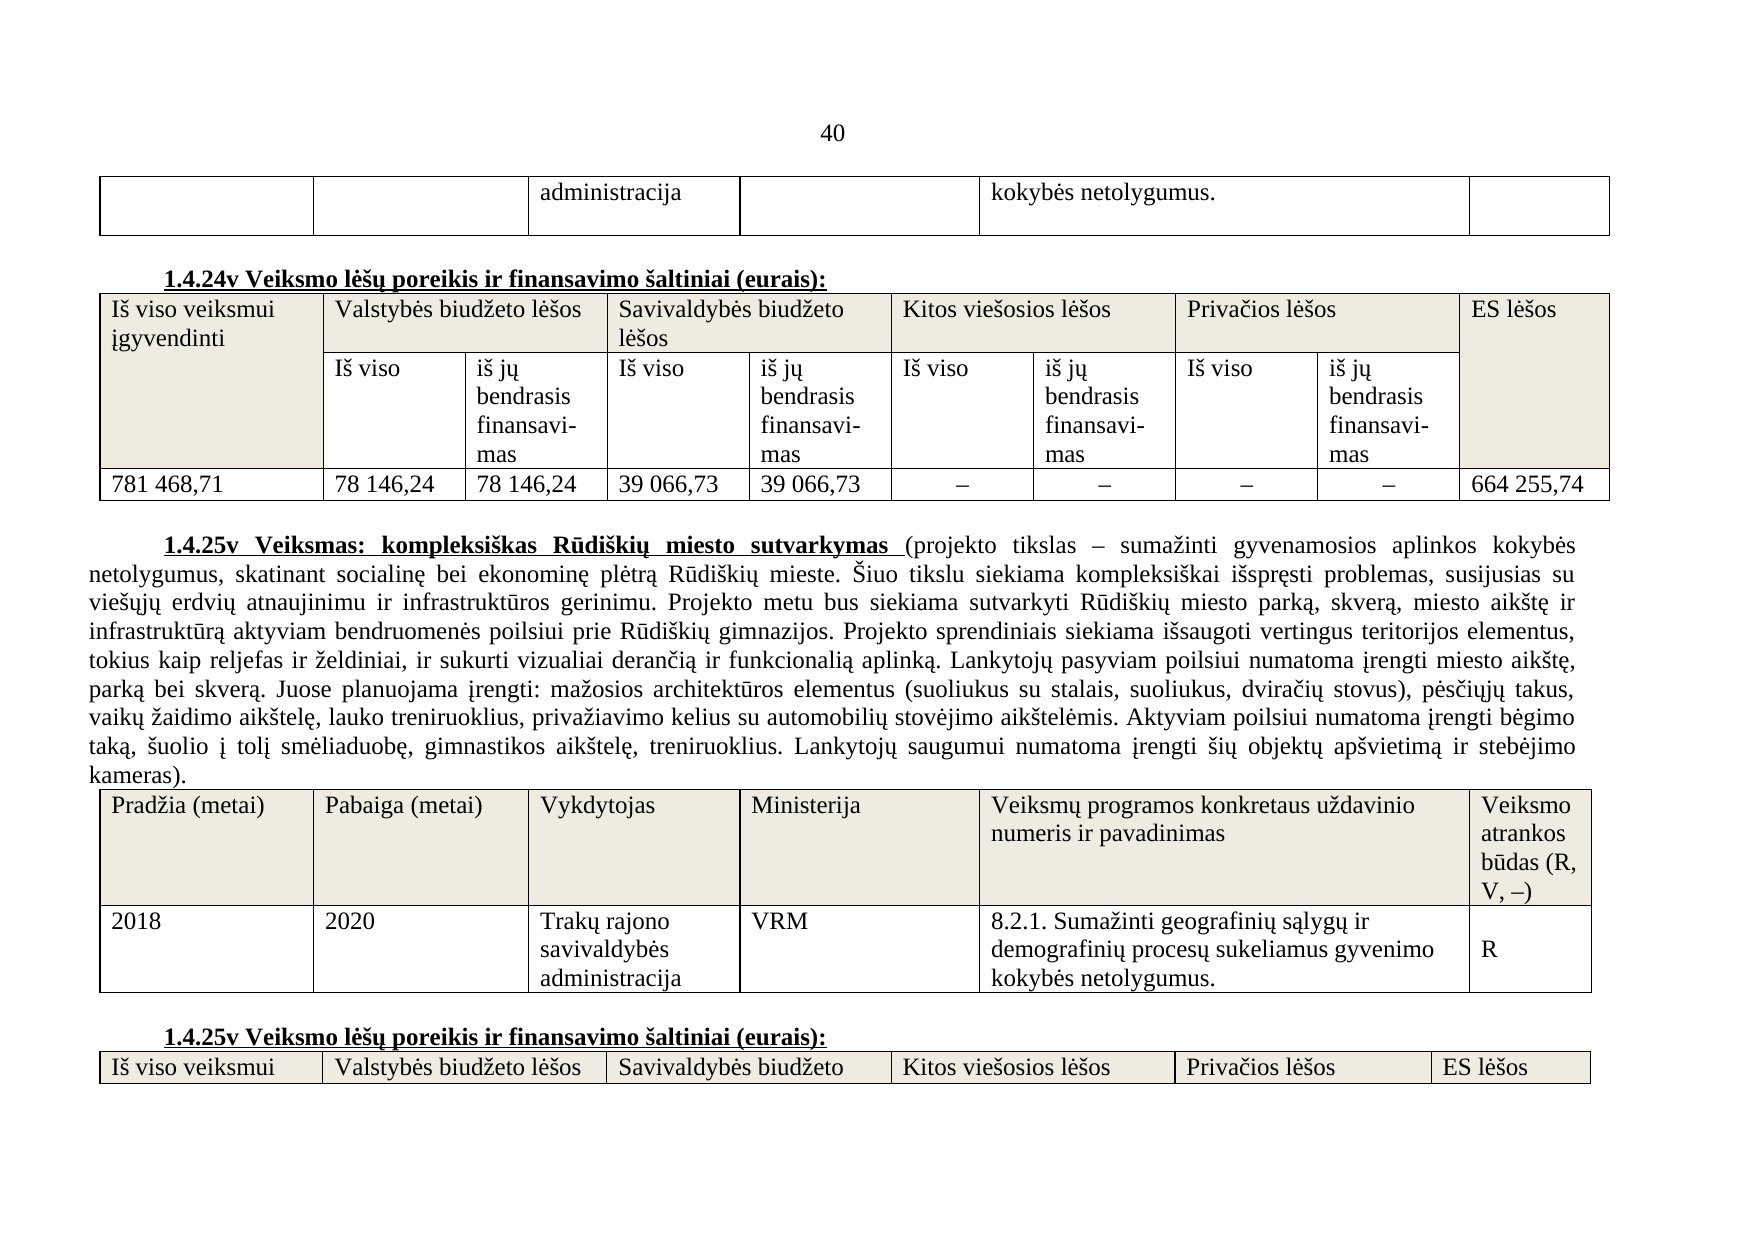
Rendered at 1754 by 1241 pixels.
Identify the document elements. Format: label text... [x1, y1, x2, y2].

table_header Valstybės biudžeto lėšos [324, 294, 607, 352]
table_cell [741, 177, 979, 234]
table_cell 2018 [101, 906, 313, 992]
table_cell 78 146,24 [466, 469, 607, 500]
table_cell Iš viso [324, 353, 465, 468]
table_header Pabaiga (metai) [314, 790, 528, 905]
table_cell [101, 177, 313, 234]
table_cell 39 066,73 [608, 469, 749, 500]
table_cell [1470, 177, 1609, 234]
table_header Kitos viešosios lėšos [892, 294, 1175, 352]
table_cell – [892, 469, 1033, 500]
table_header Veiksmo atrankos būdas (R, V, –) [1470, 790, 1591, 905]
text 1.4.24v Veiksmo lėšų poreikis ir finansavimo šaltiniai (eurais): [89, 264, 1577, 293]
table_header Kitos viešosios lėšos [892, 1052, 1174, 1083]
text 1.4.25v Veiksmas: kompleksiškas Rūdiškių miesto sutvarkymas (projekto tikslas – sumažinti gyvenamosios aplinkos kokybės netolygumus, skatinant socialinę bei ekonominę plėtrą Rūdiškių mieste. Šiuo tikslu siekiama kompleksiškai išspręsti problemas, susijusias su viešųjų erdvių atnaujinimu ir infrastruktūros gerinimu. Projekto metu bus siekiama sutvarkyti Rūdiškių miesto parką, skverą, miesto aikštę ir infrastruktūrą aktyviam bendruomenės poilsiui prie Rūdiškių gimnazijos. Projekto sprendiniais siekiama išsaugoti vertingus teritorijos elementus, tokius kaip reljefas ir želdiniai, ir sukurti vizualiai derančią ir funkcionalią aplinką. Lankytojų pasyviam poilsiui numatoma įrengti miesto aikštę, parką bei skverą. Juose planuojama įrengti: mažosios architektūros elementus (suoliukus su stalais, suoliukus, dviračių stovus), pėsčiųjų takus, vaikų žaidimo aikštelę, lauko treniruoklius, privažiavimo kelius su automobilių stovėjimo aikštelėmis. Aktyviam poilsiui numatoma įrengti bėgimo taką, šuolio į tolį smėliaduobę, gimnastikos aikštelę, treniruoklius. Lankytojų saugumui numatoma įrengti šių objektų apšvietimą ir stebėjimo kameras). [89, 530, 1577, 789]
table_header Iš viso veiksmui [101, 1052, 322, 1083]
table_header ES lėšos [1432, 1052, 1590, 1083]
table_cell 2020 [314, 906, 528, 992]
table_header Iš viso veiksmui įgyvendinti [101, 294, 323, 468]
table_cell 39 066,73 [750, 469, 891, 500]
table_cell iš jų bendrasis finansavi- mas [750, 353, 891, 468]
table_cell iš jų bendrasis finansavi- mas [1318, 353, 1459, 468]
table_header Ministerija [741, 790, 979, 905]
table_cell 78 146,24 [324, 469, 465, 500]
table_header Savivaldybės biudžeto lėšos [608, 294, 891, 352]
table_cell Iš viso [1176, 353, 1317, 468]
table_header ES lėšos [1460, 294, 1609, 468]
table_header Privačios lėšos [1176, 294, 1459, 352]
table_cell 8.2.1. Sumažinti geografinių sąlygų ir demografinių procesų sukeliamus gyvenimo kokybės netolygumus. [980, 906, 1469, 992]
table_header Veiksmų programos konkretaus uždavinio numeris ir pavadinimas [980, 790, 1469, 905]
table_header Valstybės biudžeto lėšos [323, 1052, 606, 1083]
table_cell R [1470, 906, 1591, 992]
table_cell administracija [529, 177, 739, 234]
table_header Vykdytojas [529, 790, 739, 905]
table_cell Trakų rajono savivaldybės administracija [529, 906, 739, 992]
table_cell – [1034, 469, 1175, 500]
table_cell Iš viso [892, 353, 1033, 468]
text 1.4.25v Veiksmo lėšų poreikis ir finansavimo šaltiniai (eurais): [89, 1022, 1577, 1051]
table_cell Iš viso [608, 353, 749, 468]
table_cell 781 468,71 [101, 469, 323, 500]
table_cell iš jų bendrasis finansavi- mas [1034, 353, 1175, 468]
table_cell 664 255,74 [1460, 469, 1609, 500]
table_cell [314, 177, 528, 234]
table_cell – [1176, 469, 1317, 500]
table_header Savivaldybės biudžeto [607, 1052, 891, 1083]
table_header Privačios lėšos [1176, 1052, 1431, 1083]
table_cell iš jų bendrasis finansavi- mas [466, 353, 607, 468]
table_cell VRM [741, 906, 979, 992]
table_cell – [1318, 469, 1459, 500]
table_cell kokybės netolygumus. [980, 177, 1469, 234]
table_header Pradžia (metai) [101, 790, 313, 905]
